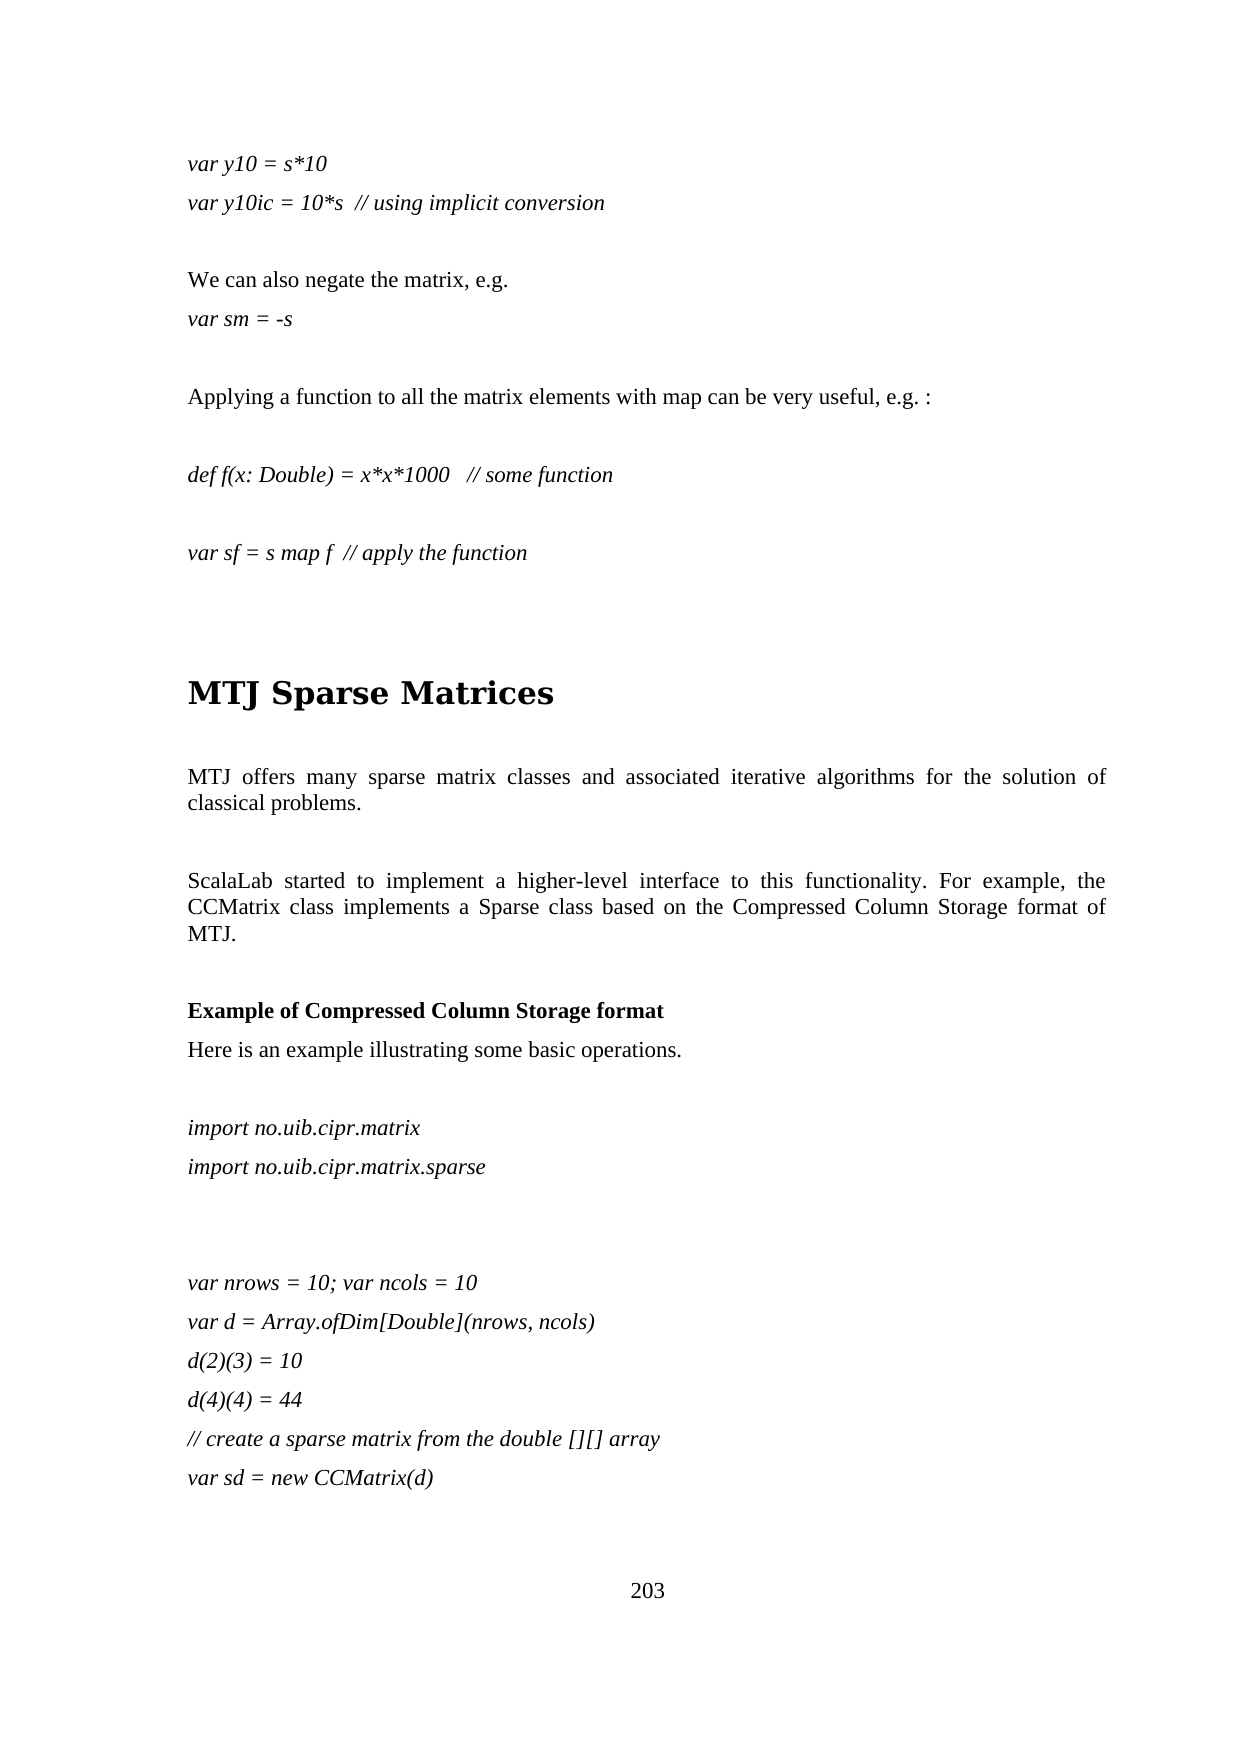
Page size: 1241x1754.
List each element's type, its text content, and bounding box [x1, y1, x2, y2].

text var sf = s map f // apply the function [187, 538, 1108, 565]
text ScalaLab started to implement a higher-level interface to this functionality. For example, the CCMatrix class implements a Sparse class based on the Compressed Column Storage format of MTJ. [187, 867, 1108, 946]
text d(4)(4) = 44 [187, 1386, 1108, 1412]
text import no.uib.cipr.matrix.sparse [187, 1153, 1108, 1179]
text MTJ offers many sparse matrix classes and associated iterative algorithms for the solution of classical problems. [187, 763, 1108, 816]
text d(2)(3) = 10 [187, 1347, 1108, 1373]
text var y10ic = 10*s // using implicit conversion [187, 189, 1108, 215]
text def f(x: Double) = x*x*1000 // some function [187, 461, 1108, 487]
text var y10 = s*10 [187, 150, 1108, 176]
text var nrows = 10; var ncols = 10 [187, 1269, 1108, 1296]
text import no.uib.cipr.matrix [187, 1114, 1108, 1140]
text var sm = -s [187, 305, 1108, 332]
text Applying a function to all the matrix elements with map can be very useful, e.g. : [187, 383, 1108, 409]
text We can also negate the matrix, e.g. [187, 267, 1108, 293]
subtitle MTJ Sparse Matrices [187, 675, 1108, 712]
text // create a sparse matrix from the double [][] array [187, 1425, 1108, 1451]
text Example of Compressed Column Storage format [187, 997, 1108, 1024]
text var d = Array.ofDim[Double](nrows, ncols) [187, 1308, 1108, 1335]
text var sd = new CCMatrix(d) [187, 1464, 1108, 1490]
text Here is an example illustrating some basic operations. [187, 1036, 1108, 1063]
